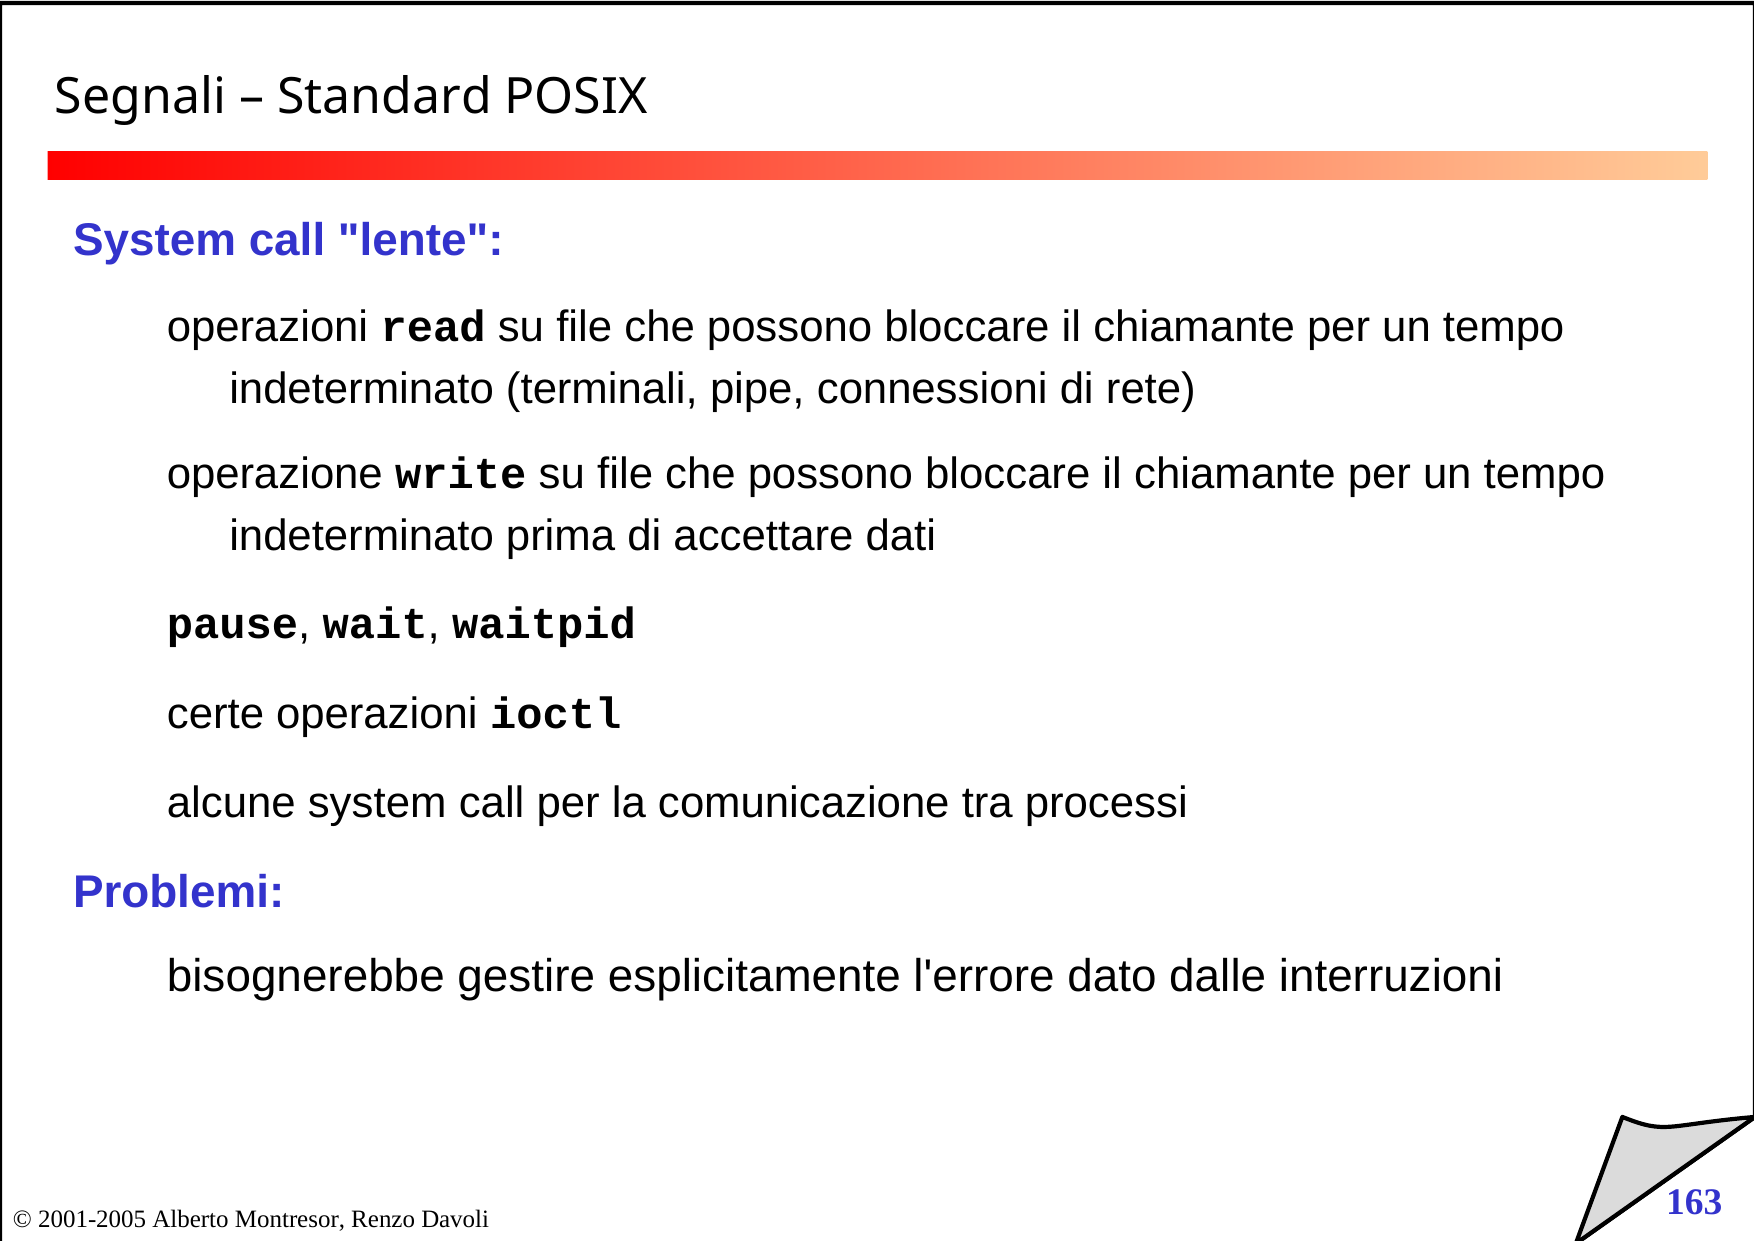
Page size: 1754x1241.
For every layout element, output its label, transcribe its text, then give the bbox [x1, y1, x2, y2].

list System call "lente": operazioni read su file che possono bloccare il chiamante per un tempo indeterminato (terminali, pipe, connessioni di rete) operazione write su file che possono bloccare il chiamante per un tempo indeterminato prima di accettare dati pause, wait, waitpid certe operazioni ioctl alcune system call per la comunicazione tra processi Problemi: bisognerebbe gestire esplicitamente l'errore dato dalle interruzioni [58, 206, 1696, 1158]
title Segnali – Standard POSIX [40, 49, 1714, 144]
